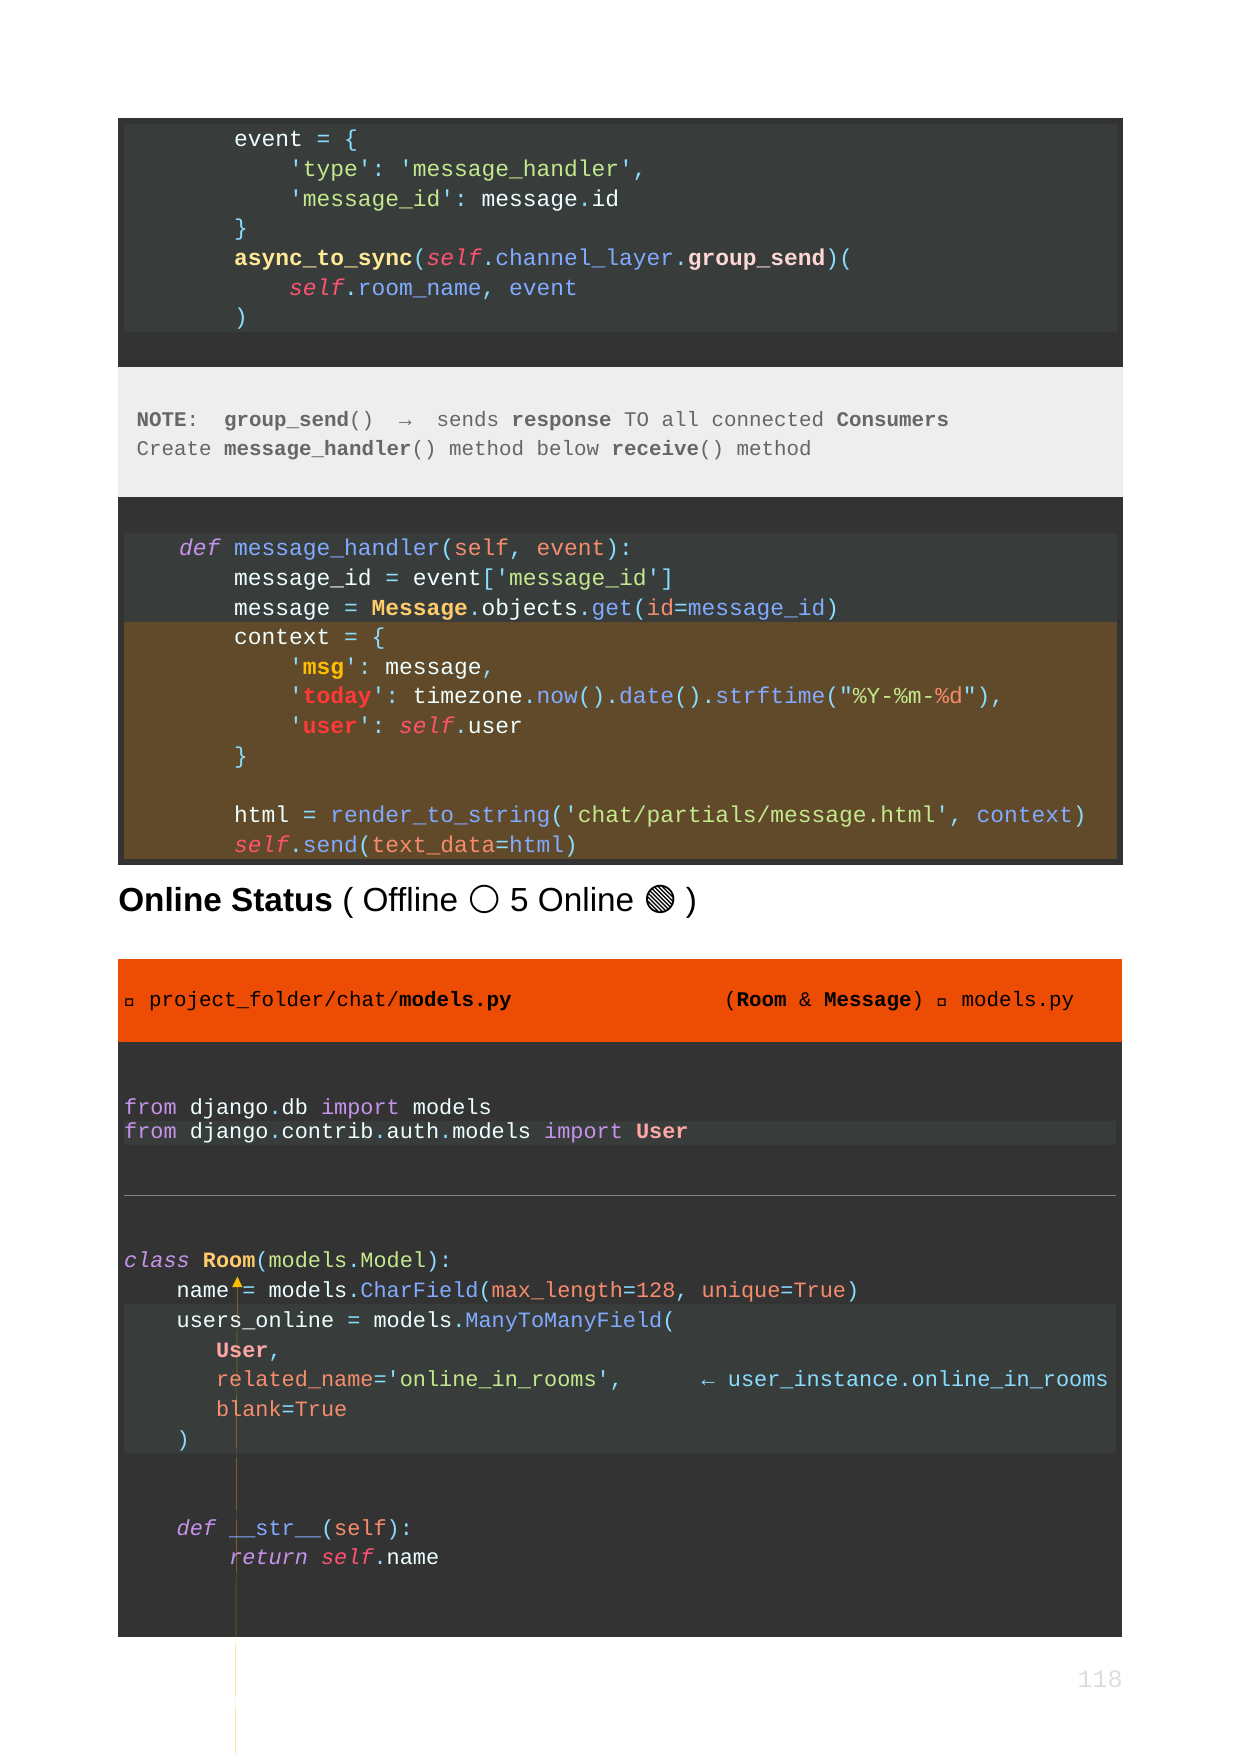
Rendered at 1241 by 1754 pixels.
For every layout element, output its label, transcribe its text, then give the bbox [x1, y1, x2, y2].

table_cell from django.db import models from django.contrib.auth.models import User class Room(models.Model): name = models.CharField(max_length=128, unique=True) users_online = models.ManyToManyField( User, related_name='online_in_rooms', ← user_instance.online_in_rooms blank=True ) def __str__(self): return self.name [118, 1042, 1122, 1637]
subtitle Online Status ( Offline ⚪ 5 Online 🟢 ) [118, 879, 1122, 918]
table_cell event = { 'type': 'message_handler', 'message_id': message.id } async_to_sync(self.channel_layer.group_send)( self.room_name, event ) [118, 118, 1123, 367]
table_cell NOTE: group_send() → sends response TO all connected Consumers Create message_handler() method below receive() method [118, 367, 1123, 497]
table_header 📝 project_folder/chat/models.py (Room & Message) 🐍 models.py [118, 959, 1122, 1042]
table_cell def message_handler(self, event): message_id = event['message_id'] message = Message.objects.get(id=message_id) context = { 'msg': message, 'today': timezone.now().date().strftime("%Y-%m-%d"), 'user': self.user } html = render_to_string('chat/partials/message.html', context) self.send(text_data=html) [118, 497, 1123, 865]
